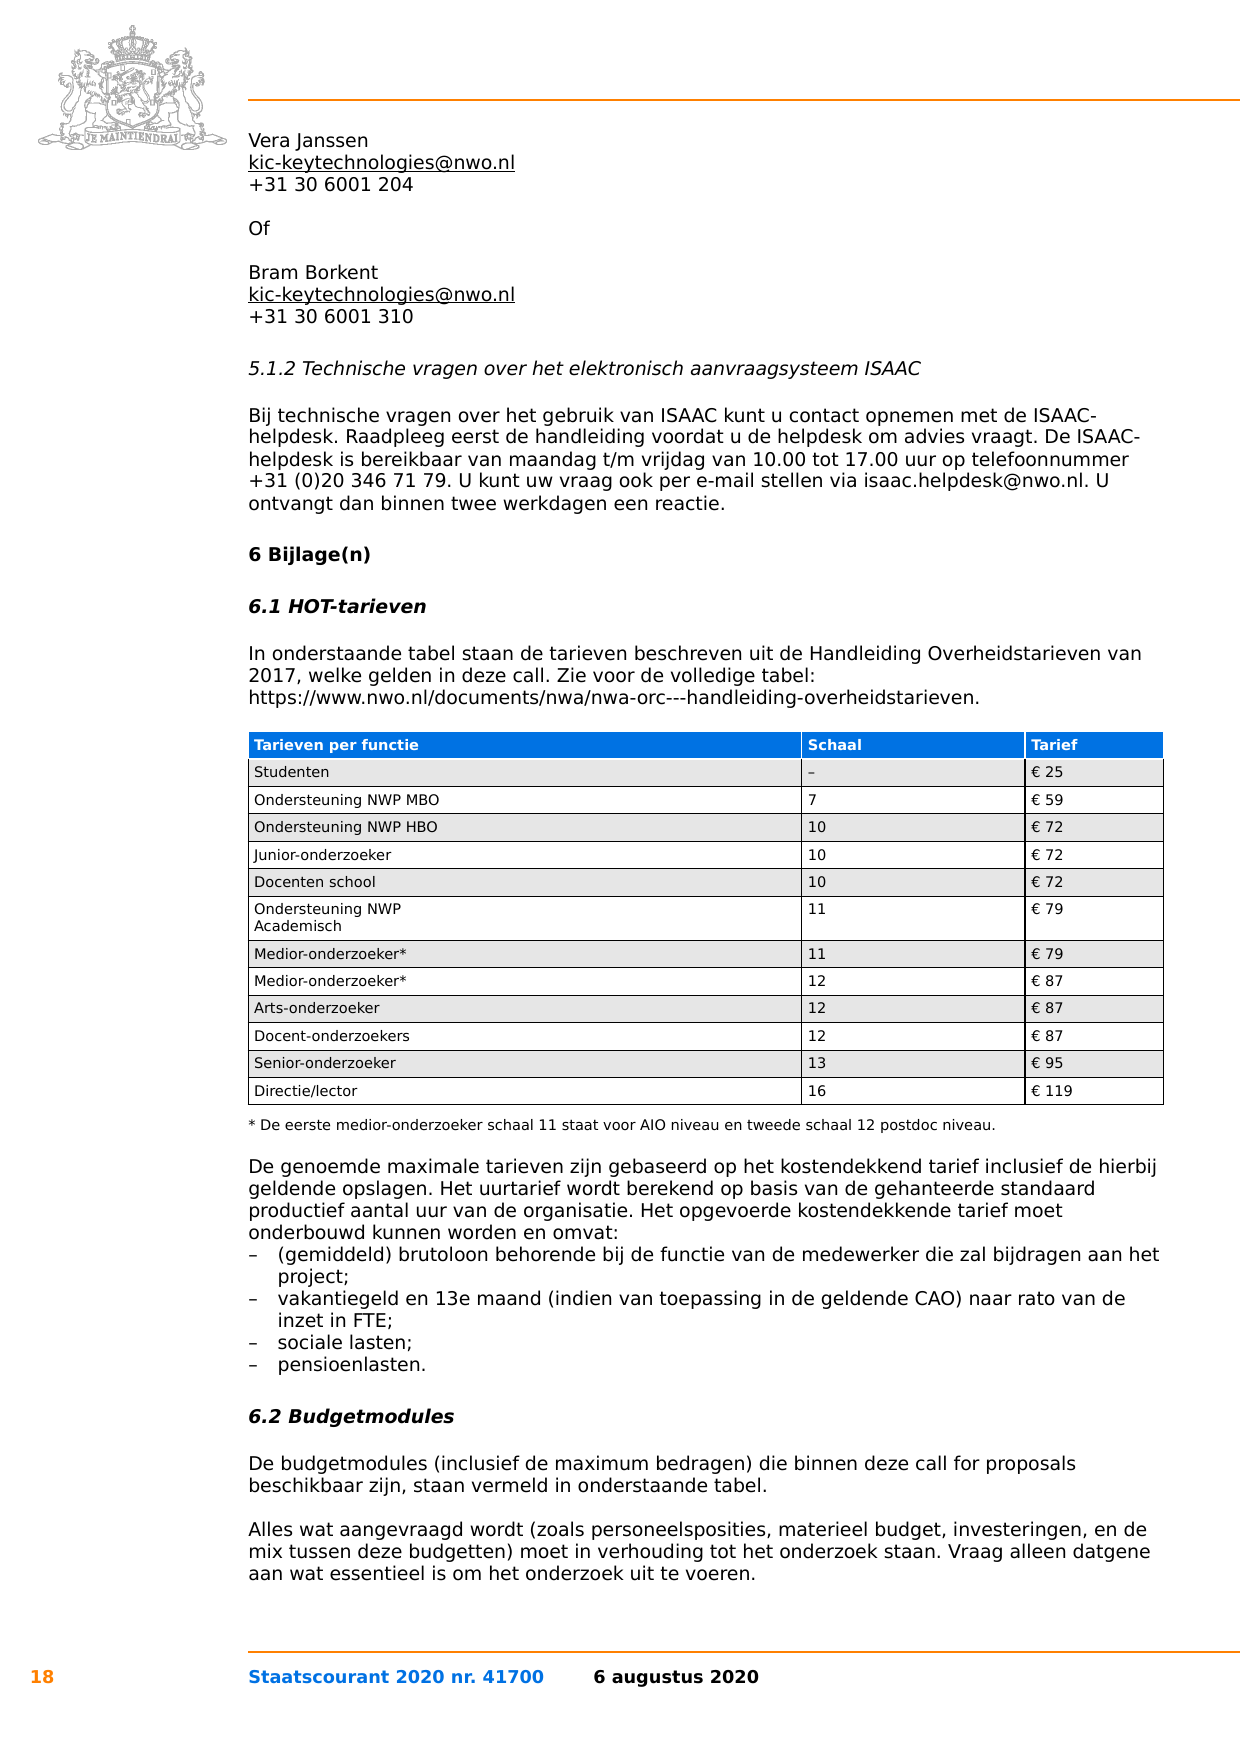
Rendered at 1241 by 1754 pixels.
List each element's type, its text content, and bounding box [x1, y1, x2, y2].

text – vakantiegeld en 13e maand (indien van toepassing in de geldende CAO) naar rato van de inzet in FTE; [248, 1288, 1163, 1332]
table_cell € 72 [1026, 814, 1163, 841]
table_cell € 87 [1026, 996, 1163, 1022]
subtitle 5.1.2 Technische vragen over het elektronisch aanvraagsysteem ISAAC [248, 357, 1163, 379]
table_cell Medior-onderzoeker* [249, 968, 801, 995]
table_cell € 72 [1026, 869, 1163, 896]
table_cell € 87 [1026, 1023, 1163, 1049]
table_cell Junior-onderzoeker [249, 842, 801, 868]
table_cell – [802, 760, 1024, 786]
table_cell 12 [802, 968, 1024, 995]
table_cell € 72 [1026, 842, 1163, 868]
table_cell 16 [802, 1078, 1024, 1104]
subtitle 6 Bijlage(n) [248, 544, 1163, 566]
text kic-keytechnologies@nwo.nl [248, 283, 1163, 306]
table_cell 10 [802, 869, 1024, 896]
subtitle 6.1 HOT-tarieven [248, 596, 1163, 618]
table_cell 12 [802, 1023, 1024, 1049]
text In onderstaande tabel staan de tarieven beschreven uit de Handleiding Overheidstarieven van 2017, welke gelden in deze call. Zie voor de volledige tabel: https://www.nwo.nl/documents/nwa/nwa-orc---handleiding-overheidstarieven. [248, 643, 1163, 709]
text kic-keytechnologies@nwo.nl [248, 152, 1163, 174]
text Alles wat aangevraagd wordt (zoals personeelsposities, materieel budget, investeringen, en de mix tussen deze budgetten) moet in verhouding tot het onderzoek staan. Vraag alleen datgene aan wat essentieel is om het onderzoek uit te voeren. [248, 1518, 1163, 1584]
picture [38, 25, 227, 150]
table_cell Arts-onderzoeker [249, 996, 801, 1022]
table_cell * De eerste medior-onderzoeker schaal 11 staat voor AIO niveau en tweede schaal 12 postdoc niveau. [248, 1105, 1163, 1134]
table_cell € 59 [1026, 787, 1163, 813]
table_cell € 25 [1026, 760, 1163, 786]
table_cell 11 [802, 897, 1024, 940]
subtitle 6.2 Budgetmodules [248, 1406, 1163, 1428]
table_cell € 119 [1026, 1078, 1163, 1104]
table_cell 13 [802, 1051, 1024, 1077]
table_cell 11 [802, 941, 1024, 967]
table_cell Directie/lector [249, 1078, 801, 1104]
text – (gemiddeld) brutoloon behorende bij de functie van de medewerker die zal bijdragen aan het project; [248, 1244, 1163, 1288]
table_cell € 79 [1026, 941, 1163, 967]
table_cell Ondersteuning NWP HBO [249, 814, 801, 841]
table_cell Docenten school [249, 869, 801, 896]
text +31 30 6001 204 [248, 174, 1163, 196]
table_cell Studenten [249, 760, 801, 786]
text De genoemde maximale tarieven zijn gebaseerd op het kostendekkend tarief inclusief de hierbij geldende opslagen. Het uurtarief wordt berekend op basis van de gehanteerde standaard productief aantal uur van de organisatie. Het opgevoerde kostendekkende tarief moet onderbouwd kunnen worden en omvat: [248, 1156, 1163, 1244]
text Of [248, 218, 1163, 240]
table_cell Medior-onderzoeker* [249, 941, 801, 967]
table_header Tarief [1026, 732, 1163, 758]
table_cell € 87 [1026, 968, 1163, 995]
table_cell € 79 [1026, 897, 1163, 940]
table_header Tarieven per functie [249, 732, 801, 758]
table_cell Docent-onderzoekers [249, 1023, 801, 1049]
table_header Schaal [802, 732, 1024, 758]
text Bij technische vragen over het gebruik van ISAAC kunt u contact opnemen met de ISAAC-helpdesk. Raadpleeg eerst de handleiding voordat u de helpdesk om advies vraagt. De ISAAC-helpdesk is bereikbaar van maandag t/m vrijdag van 10.00 tot 17.00 uur op telefoonnummer +31 (0)20 346 71 79. U kunt uw vraag ook per e-mail stellen via isaac.helpdesk@nwo.nl. U ontvangt dan binnen twee werkdagen een reactie. [248, 404, 1163, 514]
text – pensioenlasten. [248, 1354, 1163, 1376]
table_cell 10 [802, 814, 1024, 841]
table_cell € 95 [1026, 1051, 1163, 1077]
text De budgetmodules (inclusief de maximum bedragen) die binnen deze call for proposals beschikbaar zijn, staan vermeld in onderstaande tabel. [248, 1453, 1163, 1497]
text – sociale lasten; [248, 1332, 1163, 1354]
text Bram Borkent [248, 262, 1163, 283]
table_cell Ondersteuning NWP Academisch [249, 897, 801, 940]
table_cell 7 [802, 787, 1024, 813]
text +31 30 6001 310 [248, 306, 1163, 327]
table_cell 12 [802, 996, 1024, 1022]
text Vera Janssen [248, 130, 1163, 152]
table_cell 10 [802, 842, 1024, 868]
table_cell Ondersteuning NWP MBO [249, 787, 801, 813]
table_cell Senior-onderzoeker [249, 1051, 801, 1077]
